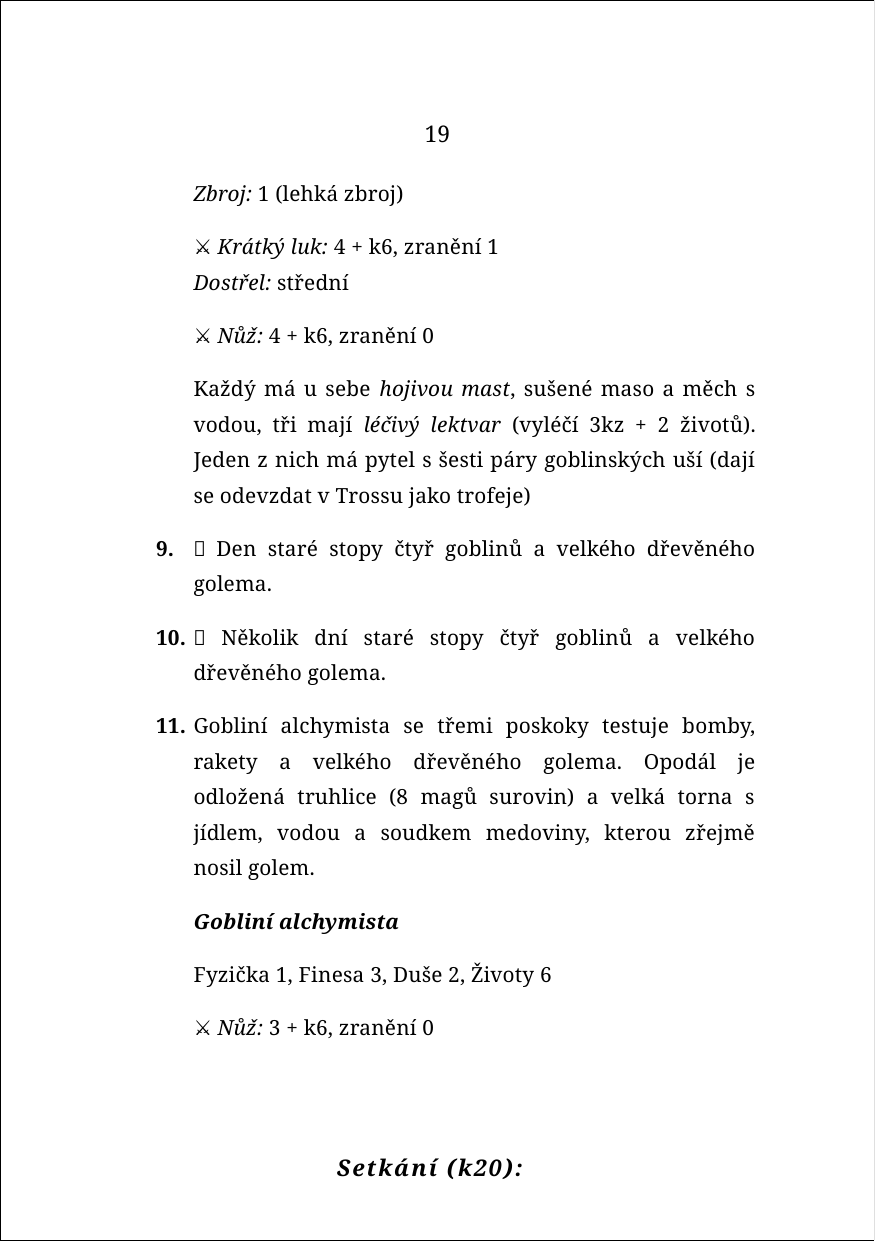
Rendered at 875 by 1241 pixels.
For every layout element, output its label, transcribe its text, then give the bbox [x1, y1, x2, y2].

list 👣 Den staré stopy čtyř goblinů a velkého dřevěného golema. [156, 534, 756, 598]
list Gobliní alchymista [156, 907, 756, 935]
list Zbroj: 1 (lehká zbroj) [156, 179, 756, 207]
list Gobliní alchymista se třemi poskoky testuje bomby, rakety a velkého dřevěného golema. Opodál je odložená truhlice (8 magů surovin) a velká torna s jídlem, vodou a soudkem medoviny, kterou zřejmě nosil golem. [156, 711, 756, 882]
list Každý má u sebe hojivou mast, sušené maso a měch s vodou, tři mají léčivý lektvar (vyléčí 3kz + 2 životů). Jeden z nich má pytel s šesti páry goblinských uší (dají se odevzdat v Trossu jako trofeje) [156, 374, 756, 509]
list 👣 Několik dní staré stopy čtyř goblinů a velkého dřevěného golema. [156, 623, 756, 687]
list Dostřel: střední [156, 268, 756, 296]
list ⚔ Krátký luk: 4 + k6, zranění 1 [156, 232, 756, 261]
list ⚔ Nůž: 3 + k6, zranění 0 [156, 1013, 756, 1042]
list ⚔ Nůž: 4 + k6, zranění 0 [156, 321, 756, 349]
list Fyzička 1, Finesa 3, Duše 2, Životy 6 [156, 960, 756, 988]
